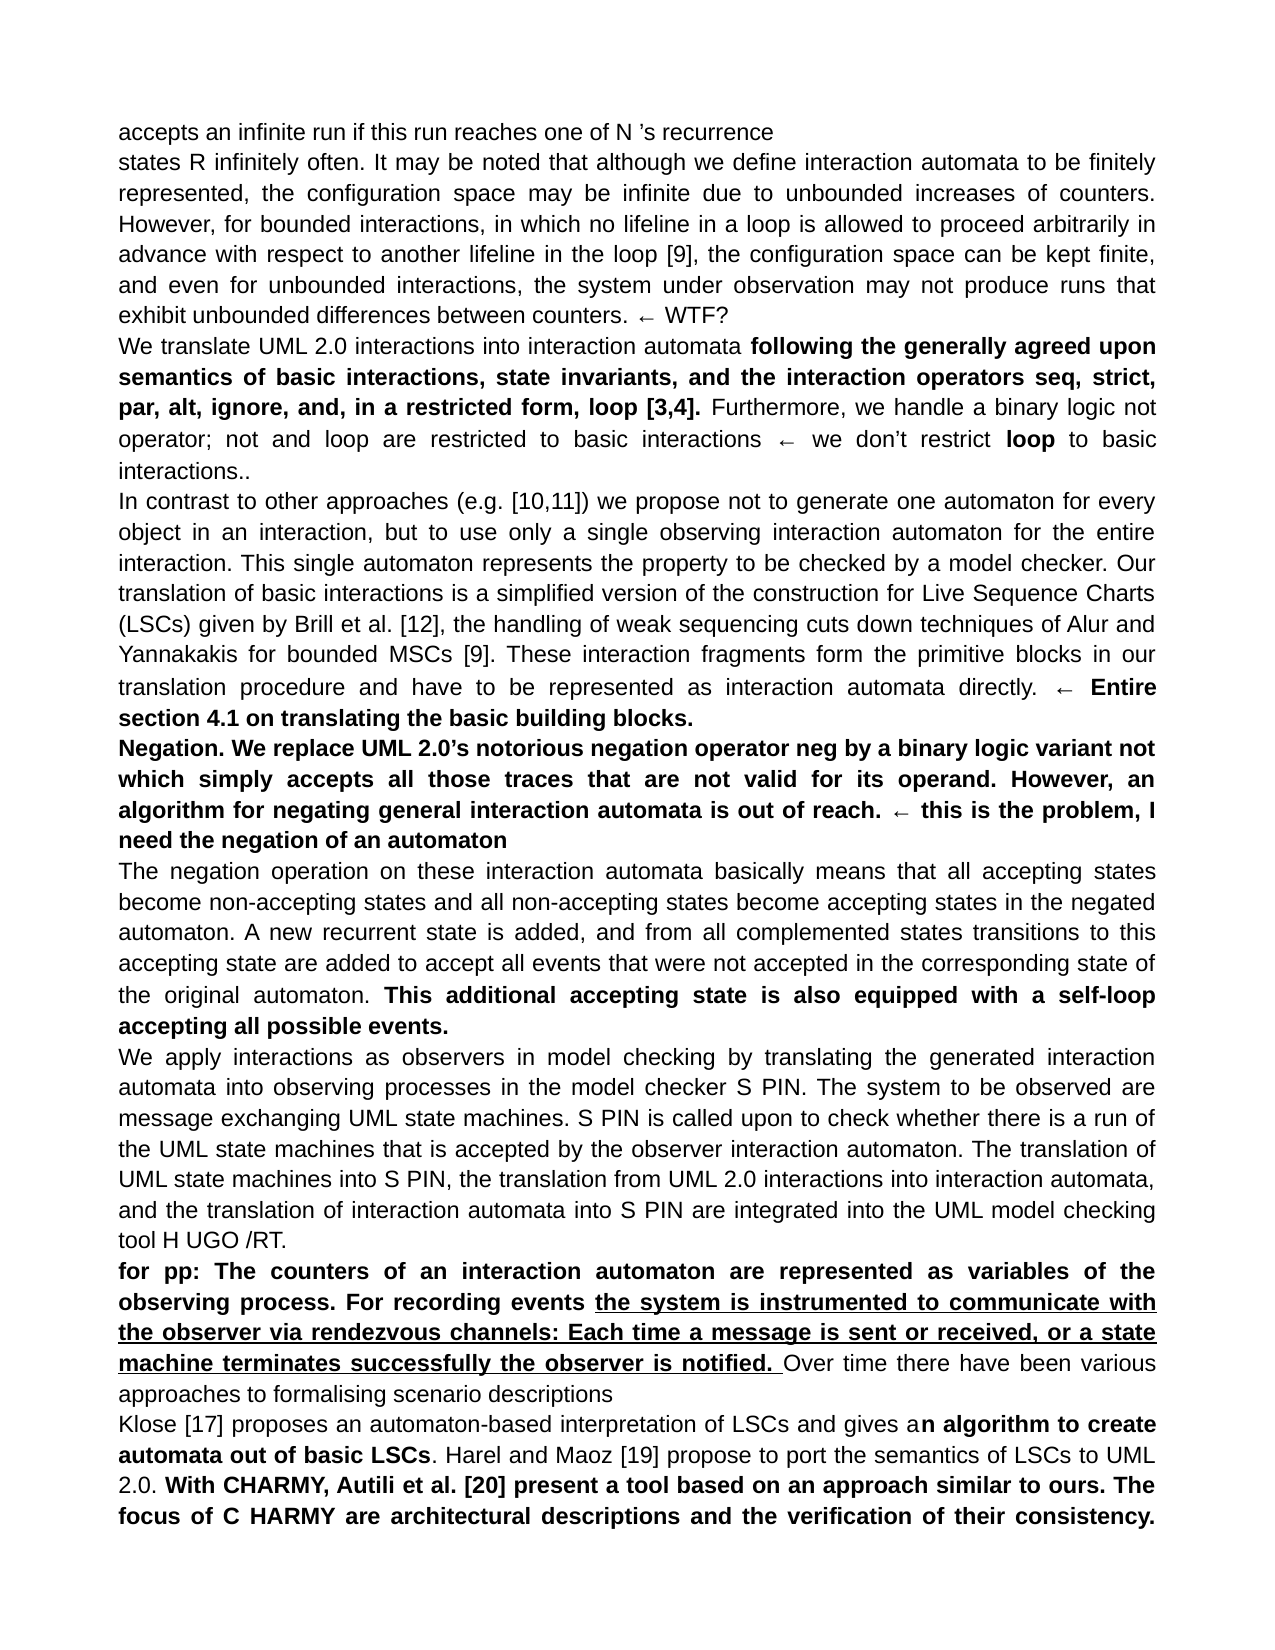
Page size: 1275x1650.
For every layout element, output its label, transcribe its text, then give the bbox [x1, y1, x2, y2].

text We translate UML 2.0 interactions into interaction automata following the generally agreed upon semantics of basic interactions, state invariants, and the interaction operators seq, strict, par, alt, ignore, and, in a restricted form, loop [3,4]. Furthermore, we handle a binary logic not operator; not and loop are restricted to basic interactions ← we don’t restrict loop to basic interactions.. [118, 332, 1157, 484]
text Klose [17] proposes an automaton-based interpretation of LSCs and gives an algorithm to create automata out of basic LSCs. Harel and Maoz [19] propose to port the semantics of LSCs to UML 2.0. With CHARMY, Autili et al. [20] present a tool based on an approach similar to ours. The focus of C HARMY are architectural descriptions and the verification of their consistency. [118, 1411, 1157, 1529]
text We apply interactions as observers in model checking by translating the generated interaction automata into observing processes in the model checker S PIN. The system to be observed are message exchanging UML state machines. S PIN is called upon to check whether there is a run of the UML state machines that is accepted by the observer interaction automaton. The translation of UML state machines into S PIN, the translation from UML 2.0 interactions into interaction automata, and the translation of interaction automata into S PIN are integrated into the UML model checking tool H UGO /RT. [118, 1043, 1157, 1254]
text machine terminates successfully the observer is notified. Over time there have been various approaches to formalising scenario descriptions [118, 1344, 1157, 1407]
text The negation operation on these interaction automata basically means that all accepting states become non-accepting states and all non-accepting states become accepting states in the negated automaton. A new recurrent state is added, and from all complemented states transitions to this accepting state are added to accept all events that were not accepted in the corresponding state of the original automaton. This additional accepting state is also equipped with a self-loop accepting all possible events. [118, 857, 1157, 1039]
text states R infinitely often. It may be noted that although we define interaction automata to be finitely represented, the configuration space may be infinite due to unbounded increases of counters. However, for bounded interactions, in which no lifeline in a loop is allowed to proceed arbitrarily in advance with respect to another lifeline in the loop [9], the configuration space can be kept finite, and even for unbounded interactions, the system under observation may not produce runs that exhibit unbounded differences between counters. ← WTF? [118, 149, 1157, 329]
text for pp: The counters of an interaction automaton are represented as variables of the observing process. For recording events the system is instrumented to communicate with the observer via rendezvous channels: Each time a message is sent or received, or a state [118, 1257, 1157, 1342]
text Negation. We replace UML 2.0’s notorious negation operator neg by a binary logic variant not which simply accepts all those traces that are not valid for its operand. However, an algorithm for negating general interaction automata is out of reach. ← this is the problem, I need the negation of an automaton [118, 735, 1157, 853]
text accepts an infinite run if this run reaches one of N ’s recurrence [118, 118, 1157, 145]
text In contrast to other approaches (e.g. [10,11]) we propose not to generate one automaton for every object in an interaction, but to use only a single observing interaction automaton for the entire interaction. This single automaton represents the property to be checked by a model checker. Our translation of basic interactions is a simplified version of the construction for Live Sequence Charts (LSCs) given by Brill et al. [12], the handling of weak sequencing cuts down techniques of Alur and Yannakakis for bounded MSCs [9]. These interaction fragments form the primitive blocks in our translation procedure and have to be represented as interaction automata directly. ← Entire section 4.1 on translating the basic building blocks. [118, 488, 1157, 731]
